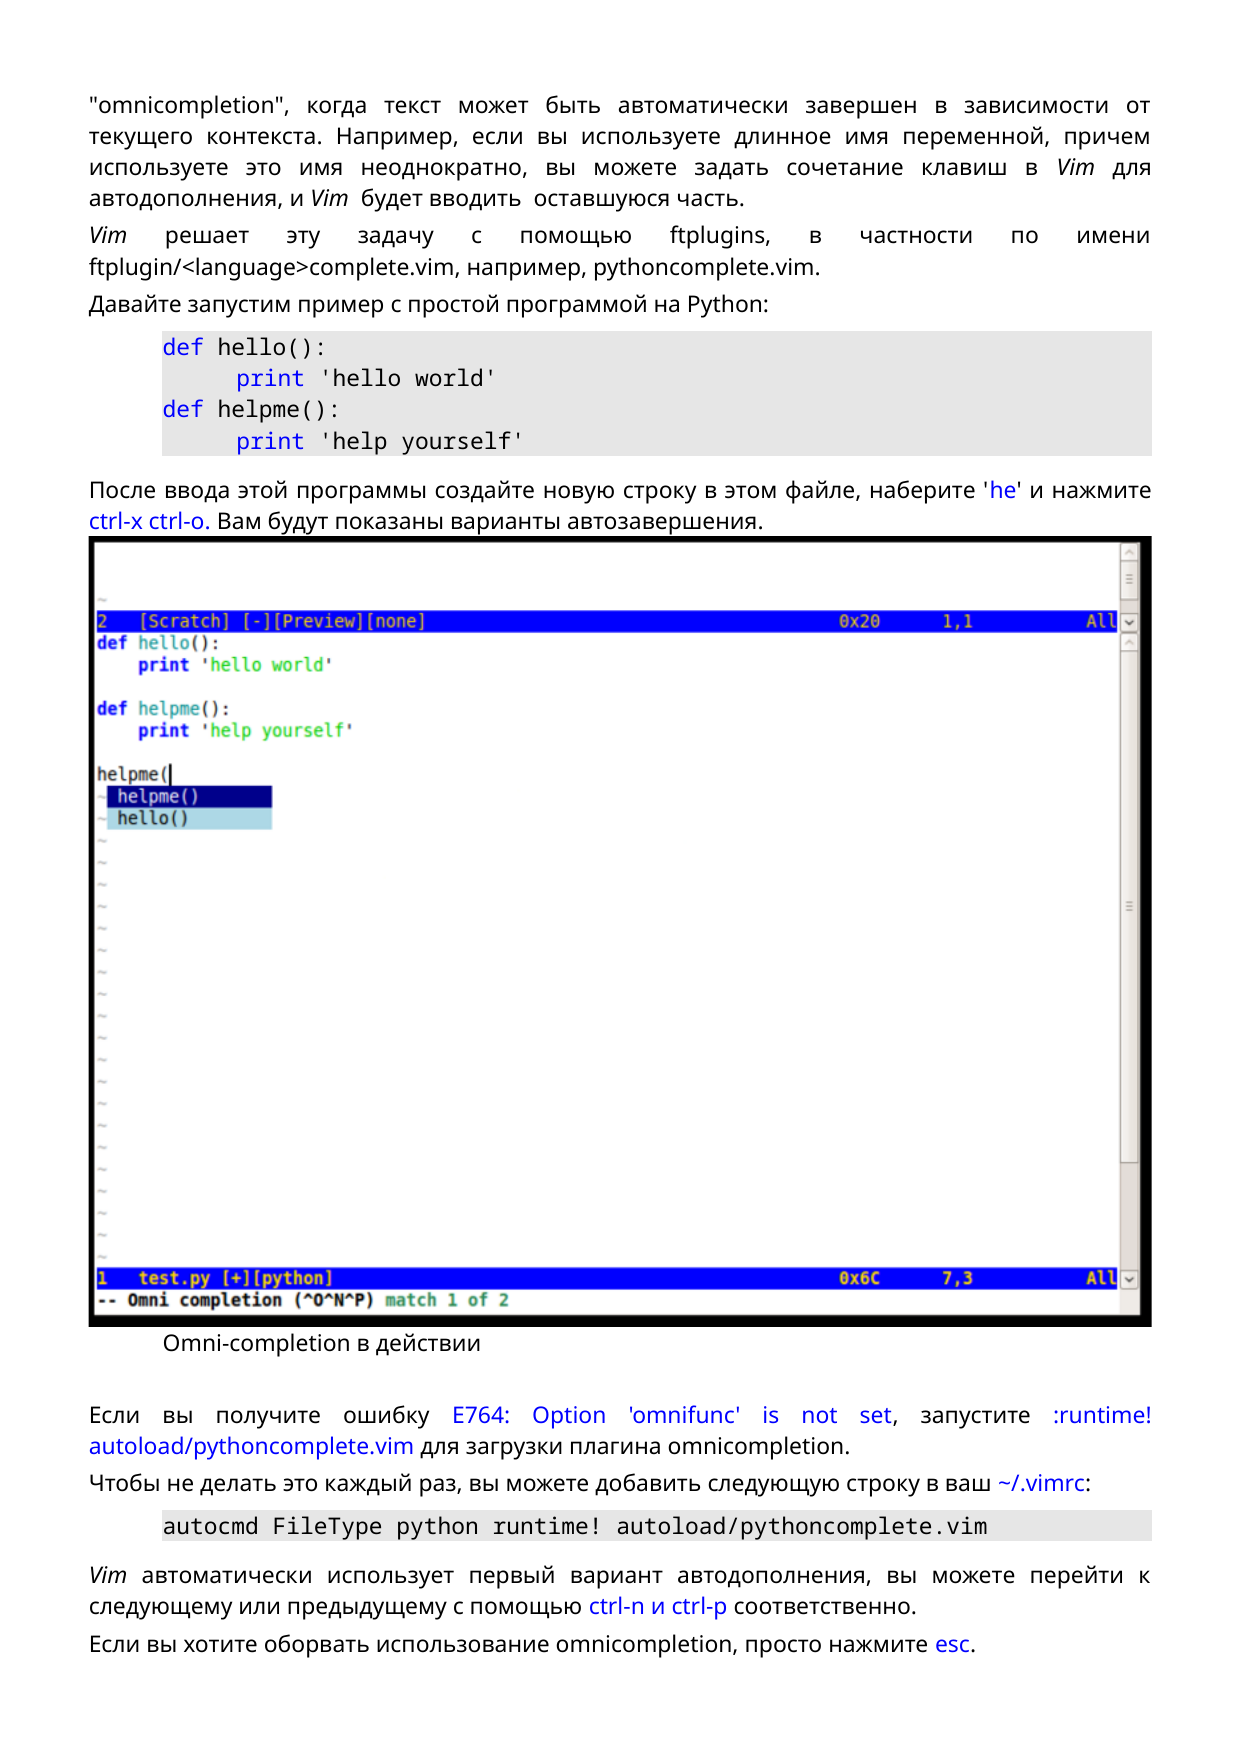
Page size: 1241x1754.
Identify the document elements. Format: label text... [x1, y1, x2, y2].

text "omnicompletion", когда текст может быть автоматически завершен в зависимости от текущего контекста. Например, если вы используете длинное имя переменной, причем используете это имя неоднократно, вы можете задать сочетание клавиш в Vim для автодополнения, и Vim будет вводить оставшуюся часть. [88, 88, 1152, 213]
text Если вы получите ошибку E764: Option 'omnifunc' is not set, запустите :runtime! autoload/pythoncomplete.vim для загрузки плагина omnicompletion. [88, 1399, 1152, 1461]
text Если вы хотите оборвать использование omnicompletion, просто нажмите esc. [88, 1627, 1152, 1659]
text После ввода этой программы создайте новую строку в этом файле, наберите 'he' и нажмите ctrl-x ctrl-o. Вам будут показаны варианты автозавершения. [88, 474, 1152, 536]
picture [88, 536, 1152, 1327]
text Чтобы не делать это каждый раз, вы можете добавить следующую строку в ваш ~/.vimrc: [88, 1467, 1152, 1498]
text autocmd FileType python runtime! autoload/pythoncomplete.vim [162, 1510, 1152, 1541]
text def helpme(): [162, 393, 1152, 425]
text print 'help yourself' [162, 425, 1152, 456]
text print 'hello world' [162, 362, 1152, 393]
text Vim автоматически использует первый вариант автодополнения, вы можете перейти к следующему или предыдущему с помощью ctrl-n и ctrl-p соответственно. [88, 1559, 1152, 1622]
text Давайте запустим пример с простой программой на Python: [88, 288, 1152, 319]
text Omni-completion в действии [88, 1327, 1152, 1358]
text Vim решает эту задачу с помощью ftplugins, в частности по имени ftplugin/<language>complete.vim, например, pythoncomplete.vim. [88, 219, 1152, 282]
text def hello(): [162, 331, 1152, 362]
